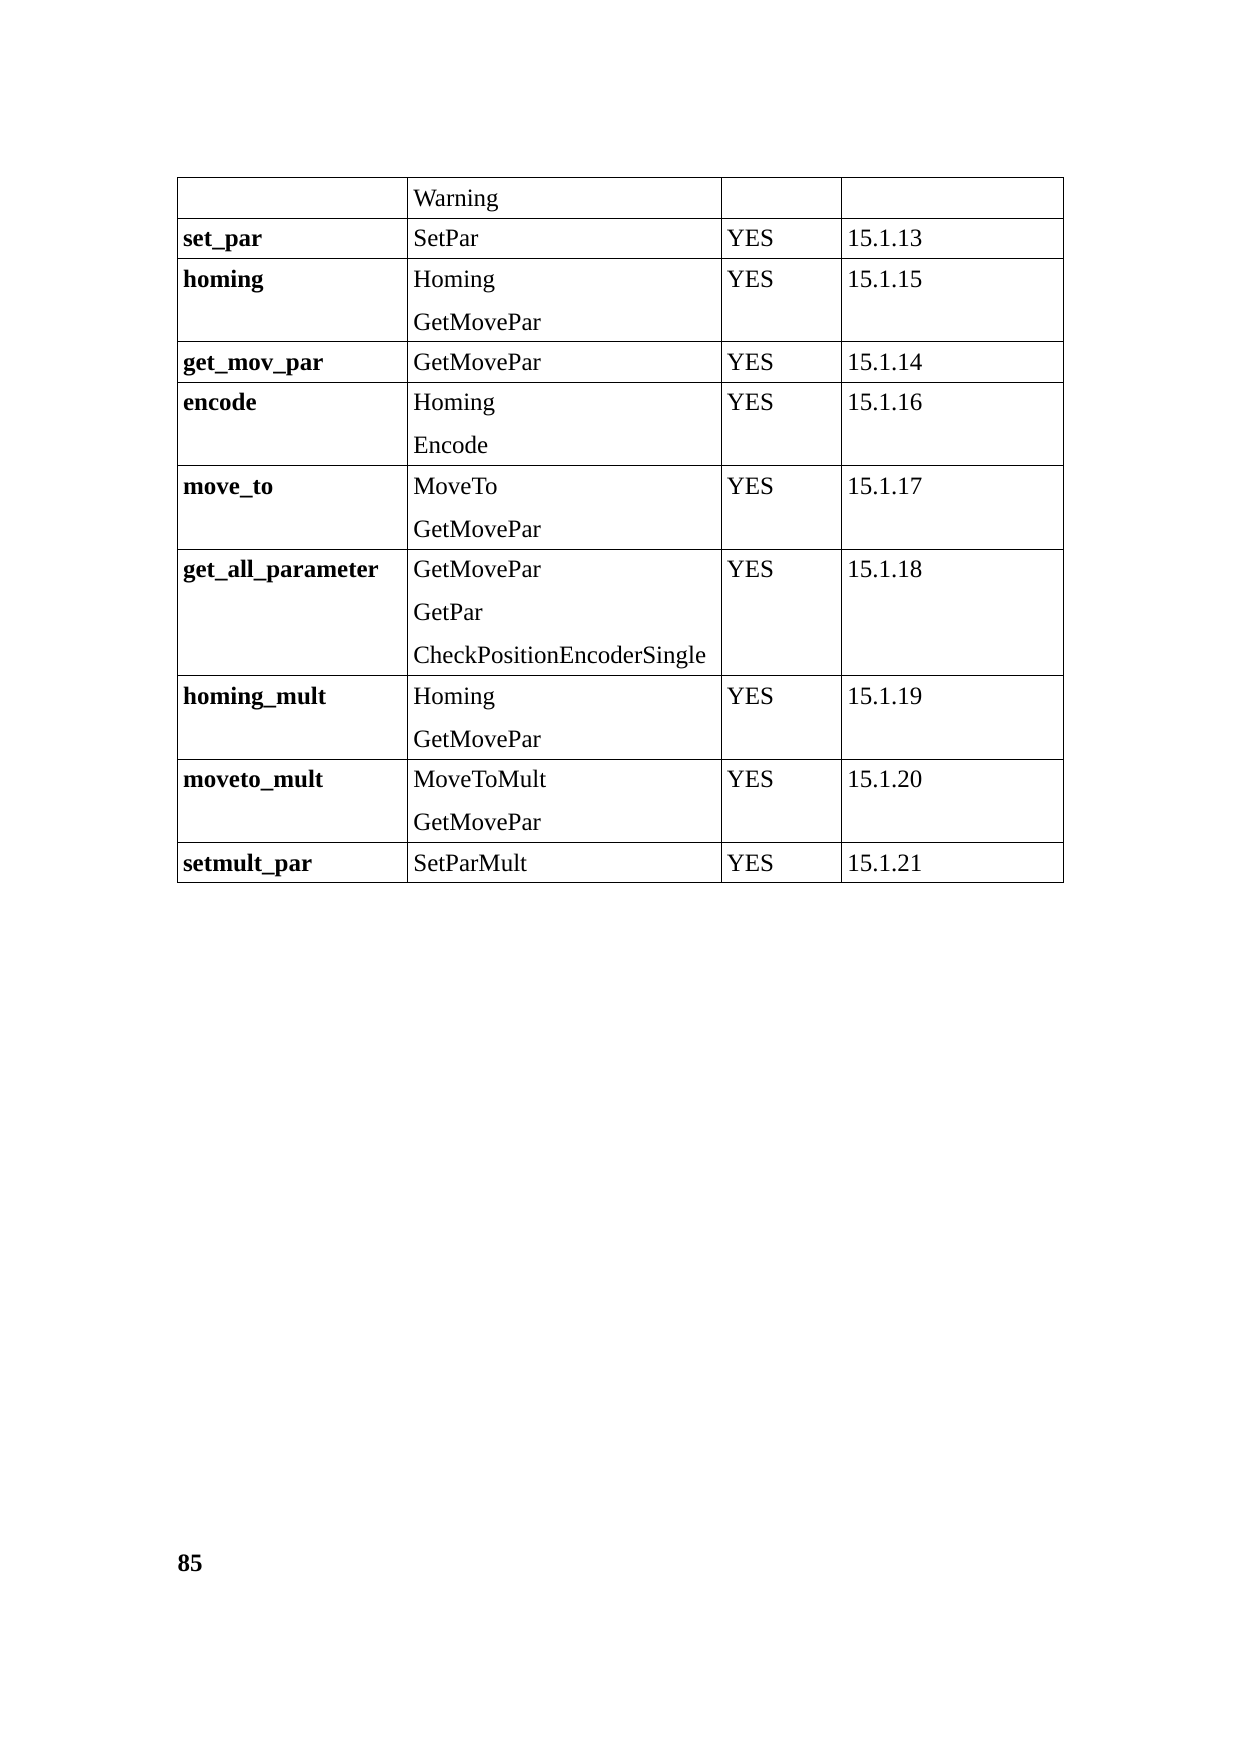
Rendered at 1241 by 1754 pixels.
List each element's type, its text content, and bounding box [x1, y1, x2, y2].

table_cell YES [722, 383, 841, 465]
table_cell 15.1.13 [842, 219, 1063, 258]
table_cell YES [722, 219, 841, 258]
table_cell get_all_parameter [178, 550, 407, 675]
table_cell YES [722, 676, 841, 758]
table_cell [722, 178, 841, 217]
table_cell 15.1.19 [842, 676, 1063, 758]
table_cell 15.1.14 [842, 342, 1063, 382]
table_cell get_mov_par [178, 342, 407, 382]
table_cell Homing Encode [408, 383, 721, 465]
table_cell YES [722, 843, 841, 882]
table_cell YES [722, 760, 841, 842]
table_cell GetMovePar GetPar CheckPositionEncoderSingle [408, 550, 721, 675]
table_cell homing_mult [178, 676, 407, 758]
table_cell 15.1.17 [842, 466, 1063, 548]
table_cell 15.1.15 [842, 259, 1063, 341]
table_cell set_par [178, 219, 407, 258]
table_cell 15.1.16 [842, 383, 1063, 465]
table_cell setmult_par [178, 843, 407, 882]
table_cell Warning [408, 178, 721, 217]
table_cell MoveToMult GetMovePar [408, 760, 721, 842]
table_cell [178, 178, 407, 217]
table_cell moveto_mult [178, 760, 407, 842]
table_cell YES [722, 466, 841, 548]
table_cell SetParMult [408, 843, 721, 882]
table_cell move_to [178, 466, 407, 548]
table_cell YES [722, 342, 841, 382]
table_cell SetPar [408, 219, 721, 258]
table_cell encode [178, 383, 407, 465]
table_cell GetMovePar [408, 342, 721, 382]
table_cell Homing GetMovePar [408, 676, 721, 758]
table_cell 15.1.18 [842, 550, 1063, 675]
table_cell homing [178, 259, 407, 341]
table_cell 15.1.20 [842, 760, 1063, 842]
table_cell 15.1.21 [842, 843, 1063, 882]
table_cell MoveTo GetMovePar [408, 466, 721, 548]
table_cell [842, 178, 1063, 217]
table_cell Homing GetMovePar [408, 259, 721, 341]
table_cell YES [722, 550, 841, 675]
table_cell YES [722, 259, 841, 341]
